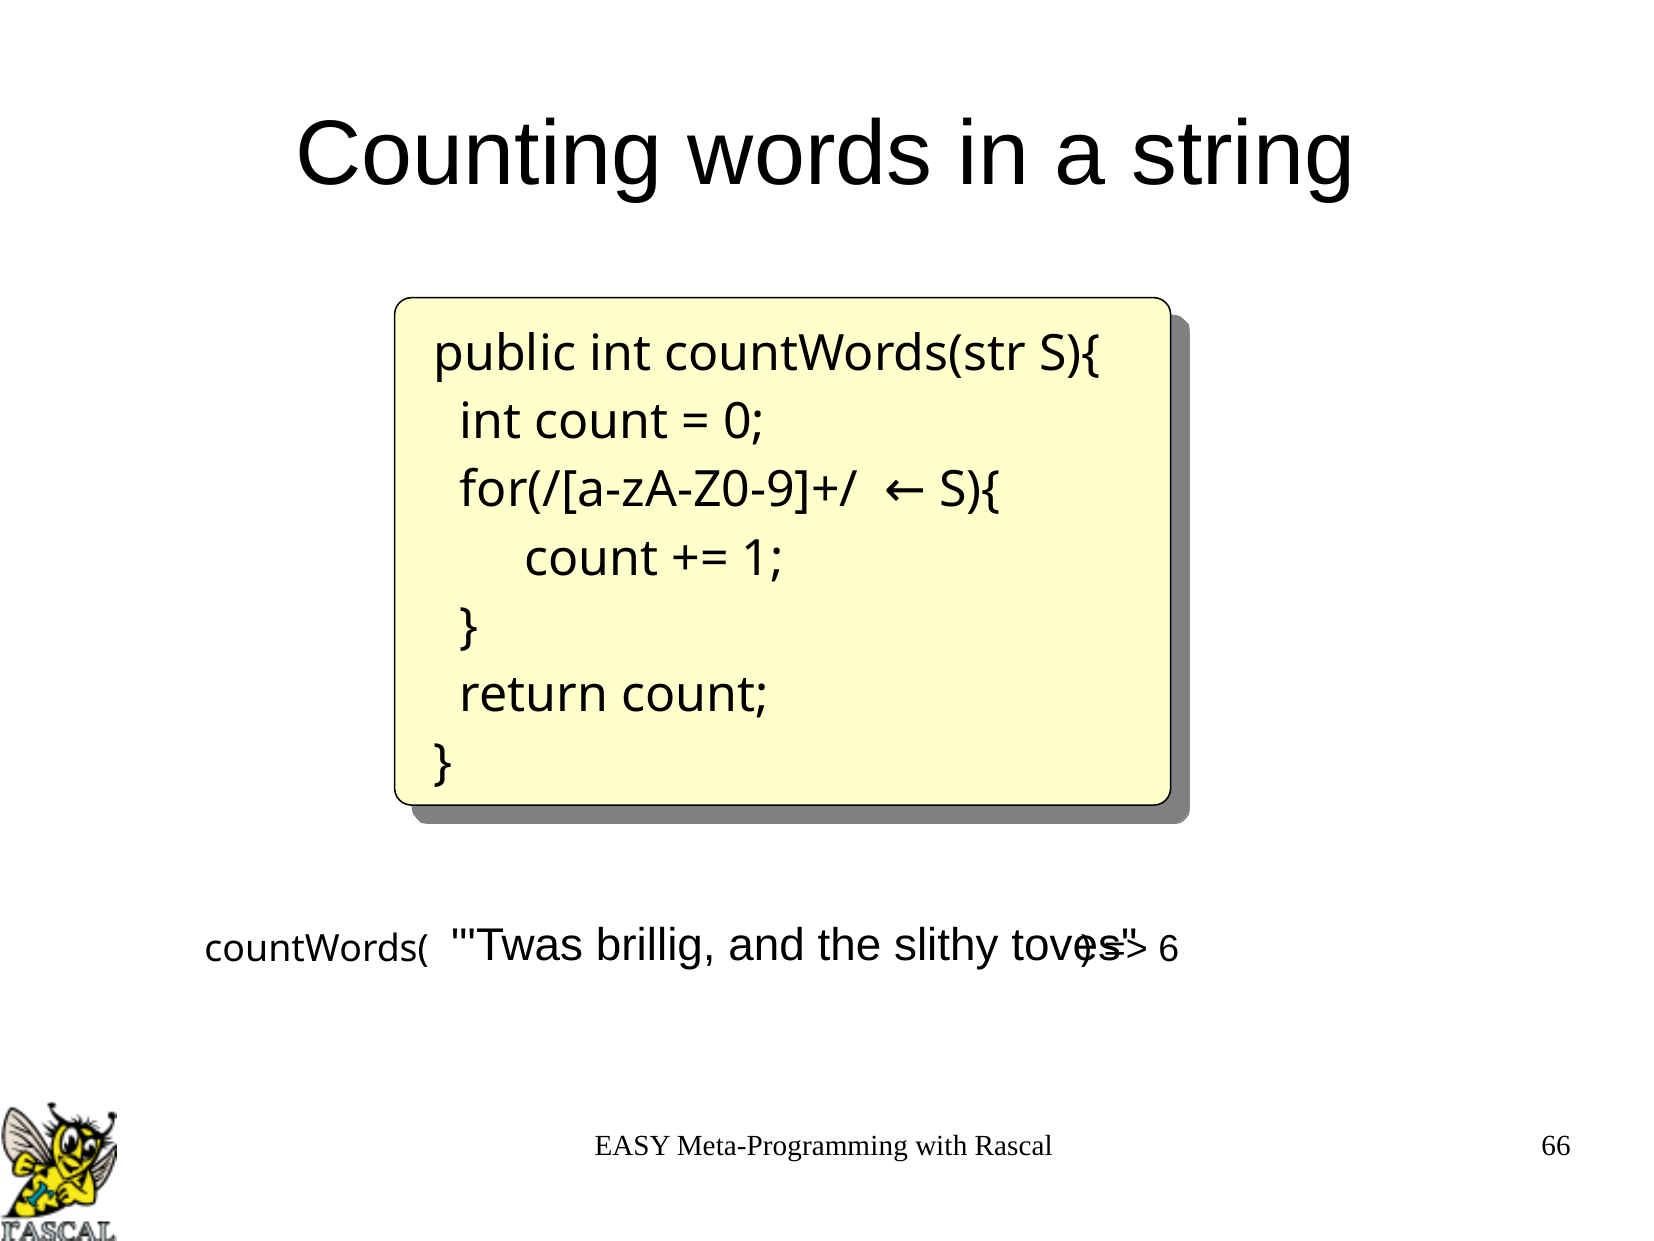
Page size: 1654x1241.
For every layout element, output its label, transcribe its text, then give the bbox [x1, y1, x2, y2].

text_box [394, 297, 1170, 806]
text_box countWords( ) => 6 [189, 914, 1299, 982]
picture [0, 1102, 117, 1241]
title Counting words in a string [82, 49, 1571, 257]
text_box public int countWords(str S){ int count = 0; for(/[a-zA-Z0-9]+/ ← S){ count += 1; } return count; } [418, 309, 1185, 811]
